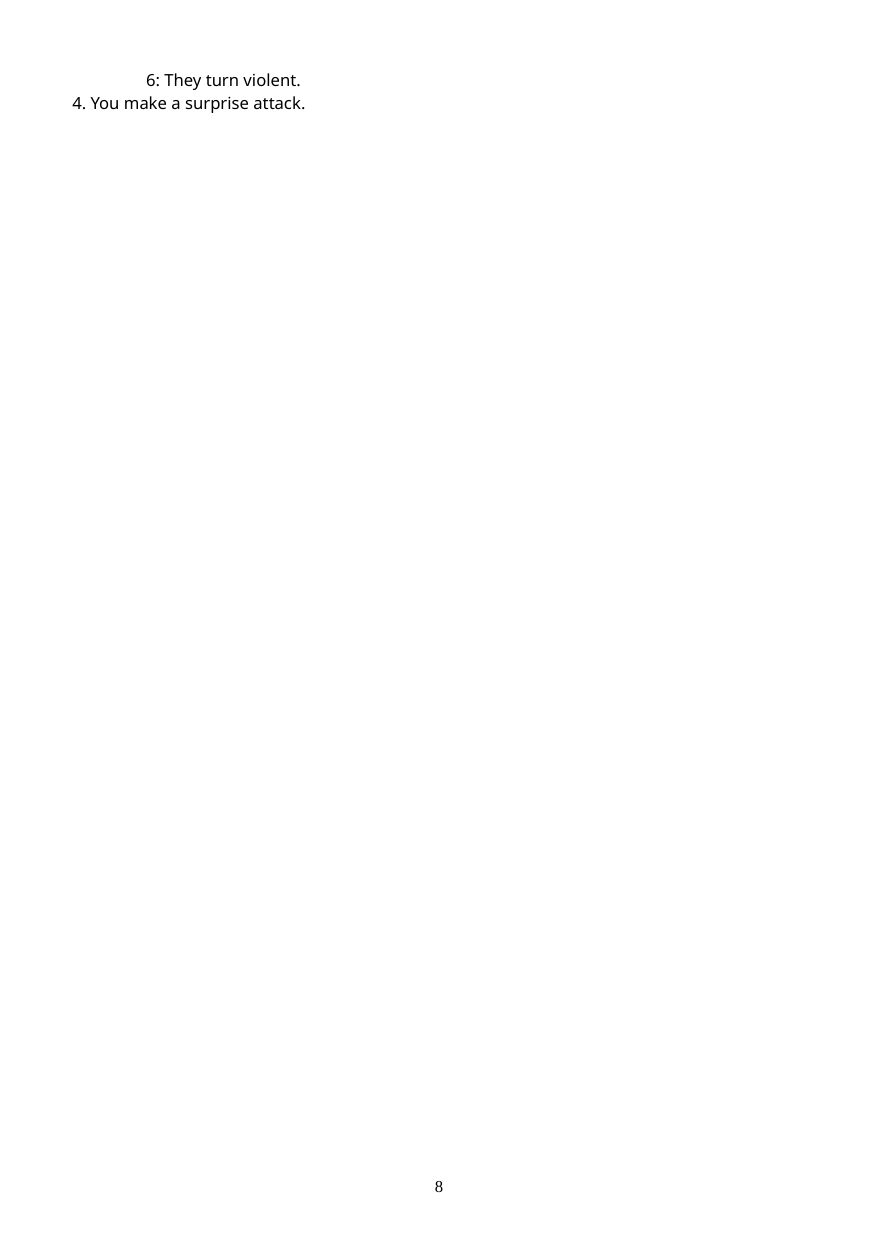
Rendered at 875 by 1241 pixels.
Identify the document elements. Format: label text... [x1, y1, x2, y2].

text 4. You make a surprise attack. [72, 92, 806, 114]
text 6: They turn violent. [72, 69, 806, 92]
